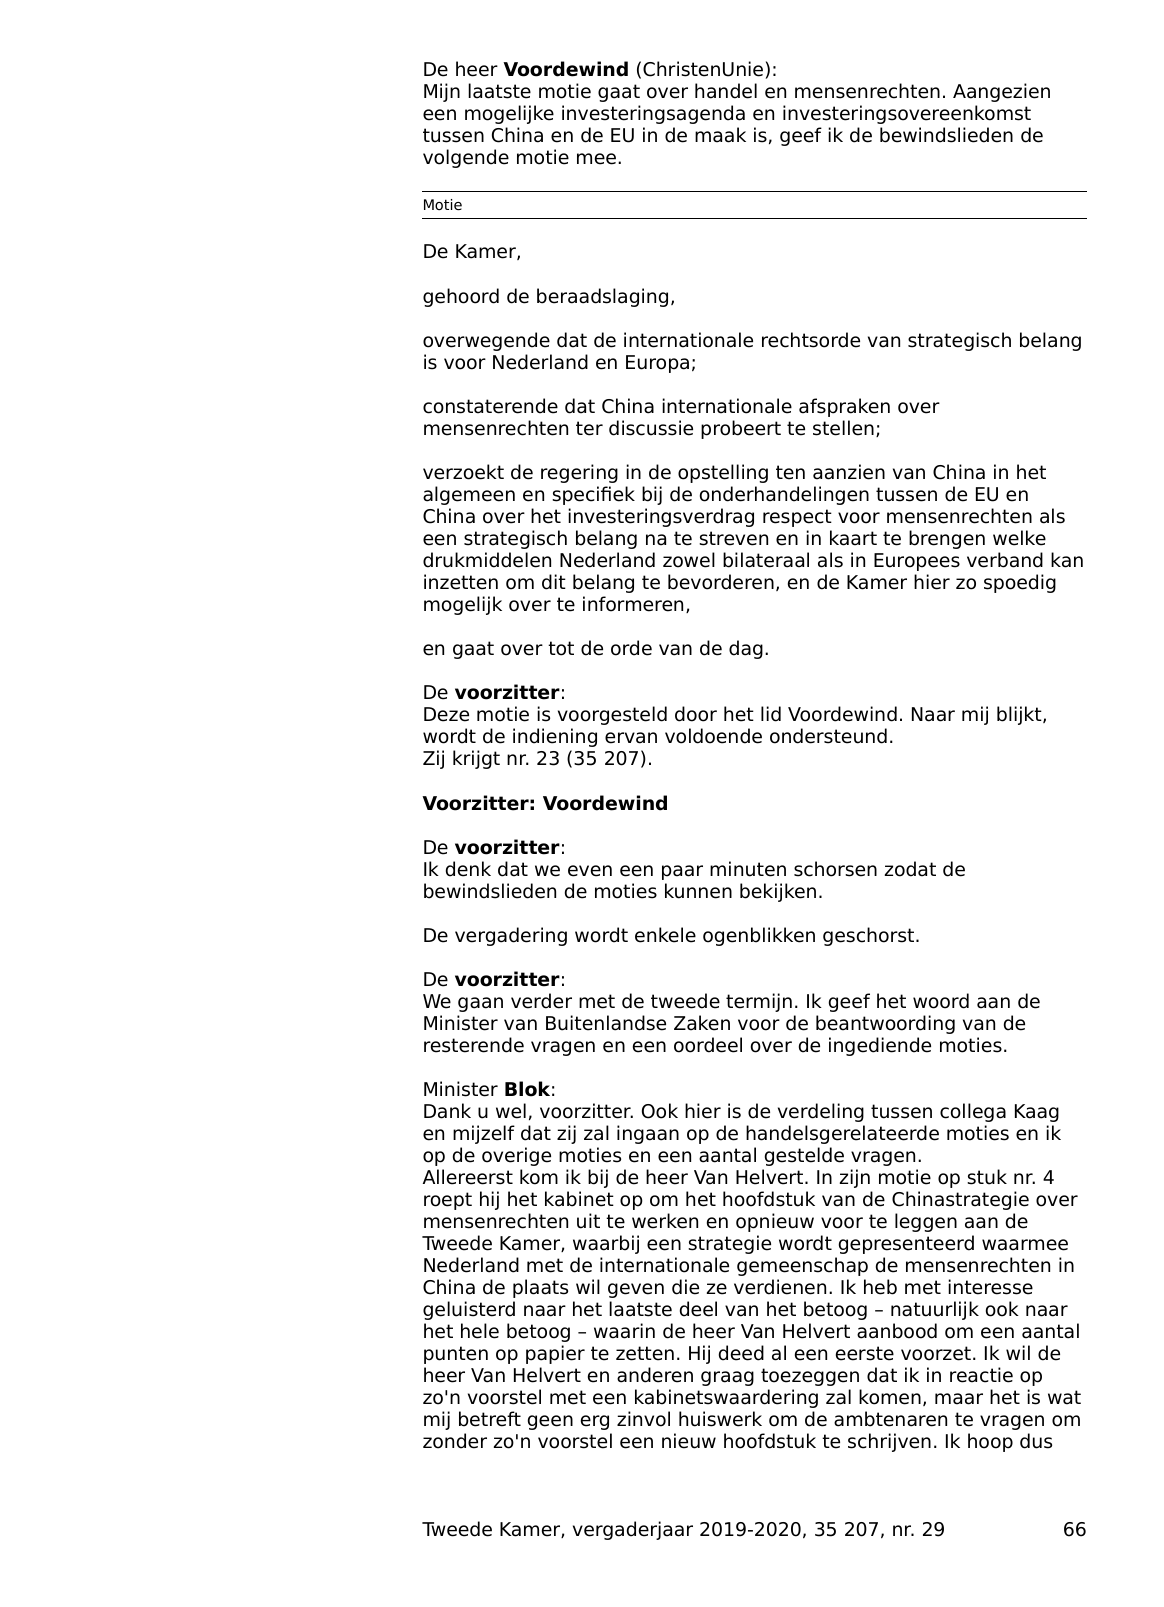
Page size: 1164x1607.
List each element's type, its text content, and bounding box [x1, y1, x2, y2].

text Dank u wel, voorzitter. Ook hier is de verdeling tussen collega Kaag en mijzelf dat zij zal ingaan op de handelsgerelateerde moties en ik op de overige moties en een aantal gestelde vragen. [422, 1101, 1087, 1167]
text Zij krijgt nr. 23 (35 207). [422, 748, 1087, 770]
text De voorzitter: [422, 682, 1087, 704]
text gehoord de beraadslaging, [422, 286, 1087, 308]
text De vergadering wordt enkele ogenblikken geschorst. [422, 925, 1087, 947]
text overwegende dat de internationale rechtsorde van strategisch belang is voor Nederland en Europa; [422, 330, 1087, 374]
text constaterende dat China internationale afspraken over mensenrechten ter discussie probeert te stellen; [422, 396, 1087, 440]
text Voorzitter: Voordewind [422, 792, 1087, 814]
text verzoekt de regering in de opstelling ten aanzien van China in het algemeen en specifiek bij de onderhandelingen tussen de EU en China over het investeringsverdrag respect voor mensenrechten als een strategisch belang na te streven en in kaart te brengen welke drukmiddelen Nederland zowel bilateraal als in Europees verband kan inzetten om dit belang te bevorderen, en de Kamer hier zo spoedig mogelijk over te informeren, [422, 462, 1087, 616]
text We gaan verder met de tweede termijn. Ik geef het woord aan de Minister van Buitenlandse Zaken voor de beantwoording van de resterende vragen en een oordeel over de ingediende moties. [422, 991, 1087, 1057]
text De heer Voordewind (ChristenUnie): [422, 59, 1087, 81]
text Deze motie is voorgesteld door het lid Voordewind. Naar mij blijkt, wordt de indiening ervan voldoende ondersteund. [422, 704, 1087, 748]
text De Kamer, [422, 241, 1087, 263]
text Ik denk dat we even een paar minuten schorsen zodat de bewindslieden de moties kunnen bekijken. [422, 858, 1087, 902]
text Minister Blok: [422, 1079, 1087, 1101]
text De voorzitter: [422, 969, 1087, 991]
text en gaat over tot de orde van de dag. [422, 638, 1087, 660]
text Mijn laatste motie gaat over handel en mensenrechten. Aangezien een mogelijke investeringsagenda en investeringsovereenkomst tussen China en de EU in de maak is, geef ik de bewindslieden de volgende motie mee. [422, 81, 1087, 169]
text Allereerst kom ik bij de heer Van Helvert. In zijn motie op stuk nr. 4 roept hij het kabinet op om het hoofdstuk van de Chinastrategie over mensenrechten uit te werken en opnieuw voor te leggen aan de Tweede Kamer, waarbij een strategie wordt gepresenteerd waarmee Nederland met de internationale gemeenschap de mensenrechten in China de plaats wil geven die ze verdienen. Ik heb met interesse geluisterd naar het laatste deel van het betoog – natuurlijk ook naar het hele betoog – waarin de heer Van Helvert aanbood om een aantal punten op papier te zetten. Hij deed al een eerste voorzet. Ik wil de heer Van Helvert en anderen graag toezeggen dat ik in reactie op zo'n voorstel met een kabinetswaardering zal komen, maar het is wat mij betreft geen erg zinvol huiswerk om de ambtenaren te vragen om zonder zo'n voorstel een nieuw hoofdstuk te schrijven. Ik hoop dus [422, 1167, 1087, 1453]
table_header Motie [422, 192, 1087, 218]
text De voorzitter: [422, 837, 1087, 858]
